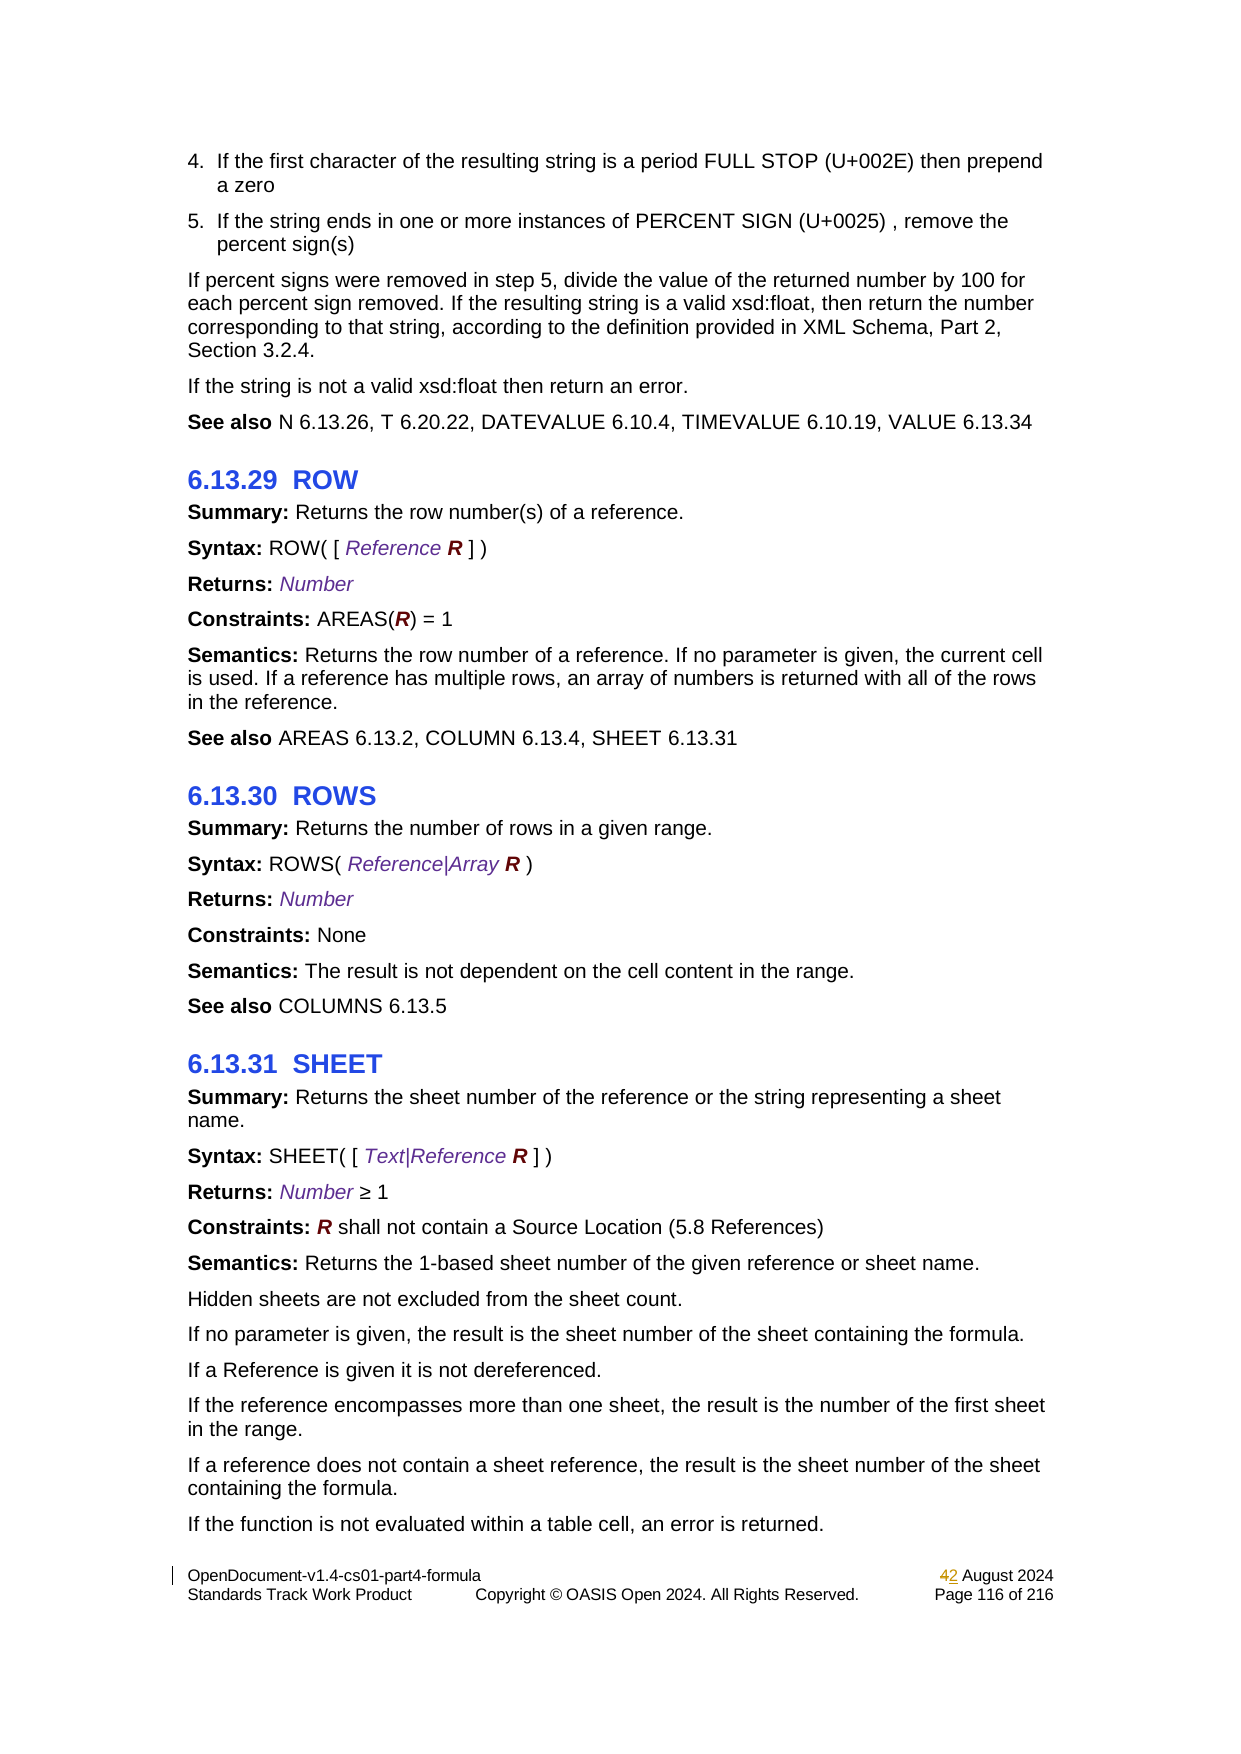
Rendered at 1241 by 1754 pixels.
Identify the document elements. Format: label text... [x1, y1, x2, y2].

text Summary: Returns the number of rows in a given range. [187, 817, 1053, 840]
text If no parameter is given, the result is the sheet number of the sheet containing the formula. [187, 1323, 1053, 1346]
text Semantics: The result is not dependent on the cell content in the range. [187, 959, 1053, 983]
text Returns: Number ≥ 1 [187, 1180, 1053, 1204]
text If a reference does not contain a sheet reference, the result is the sheet number of the sheet containing the formula. [187, 1453, 1053, 1500]
text Returns: Number [187, 888, 1053, 911]
text If the reference encompasses more than one sheet, the result is the number of the first sheet in the range. [187, 1394, 1053, 1441]
text See also AREAS 6.13.2, COLUMN 6.13.4, SHEET 6.13.31 [187, 726, 1053, 749]
text If the string is not a valid xsd:float then return an error. [187, 374, 1053, 398]
text If percent signs were removed in step 5, divide the value of the returned number by 100 for each percent sign removed. If the resulting string is a valid xsd:float, then return the number corresponding to that string, according to the definition provided in XML Schema, Part 2, Section 3.2.4. [187, 268, 1053, 362]
text Syntax: ROWS( Reference|Array R ) [187, 852, 1053, 876]
text Semantics: Returns the row number of a reference. If no parameter is given, the current cell is used. If a reference has multiple rows, an array of numbers is returned with all of the rows in the reference. [187, 643, 1053, 714]
text Hidden sheets are not excluded from the sheet count. [187, 1287, 1053, 1311]
subtitle ROWS [187, 781, 1053, 811]
text Syntax: SHEET( [ Text|Reference R ] ) [187, 1144, 1053, 1168]
text Summary: Returns the sheet number of the reference or the string representing a sheet name. [187, 1085, 1053, 1132]
text Returns: Number [187, 572, 1053, 596]
list If the string ends in one or more instances of PERCENT SIGN (U+0025) , remove the percent sign(s) [187, 209, 1053, 256]
text Constraints: R shall not contain a Source Location (5.8 References) [187, 1216, 1053, 1239]
subtitle SHEET [187, 1049, 1053, 1079]
text See also COLUMNS 6.13.5 [187, 995, 1053, 1018]
text Syntax: ROW( [ Reference R ] ) [187, 536, 1053, 560]
text Summary: Returns the row number(s) of a reference. [187, 501, 1053, 524]
subtitle ROW [187, 465, 1053, 495]
text See also N 6.13.26, T 6.20.22, DATEVALUE 6.10.4, TIMEVALUE 6.10.19, VALUE 6.13.34 [187, 410, 1053, 434]
text If the function is not evaluated within a table cell, an error is returned. [187, 1512, 1053, 1536]
text If a Reference is given it is not dereferenced. [187, 1358, 1053, 1382]
list If the first character of the resulting string is a period FULL STOP (U+002E) then prepend a zero [187, 150, 1053, 197]
text Semantics: Returns the 1-based sheet number of the given reference or sheet name. [187, 1251, 1053, 1275]
text Constraints: None [187, 923, 1053, 947]
text Constraints: AREAS(R) = 1 [187, 608, 1053, 631]
